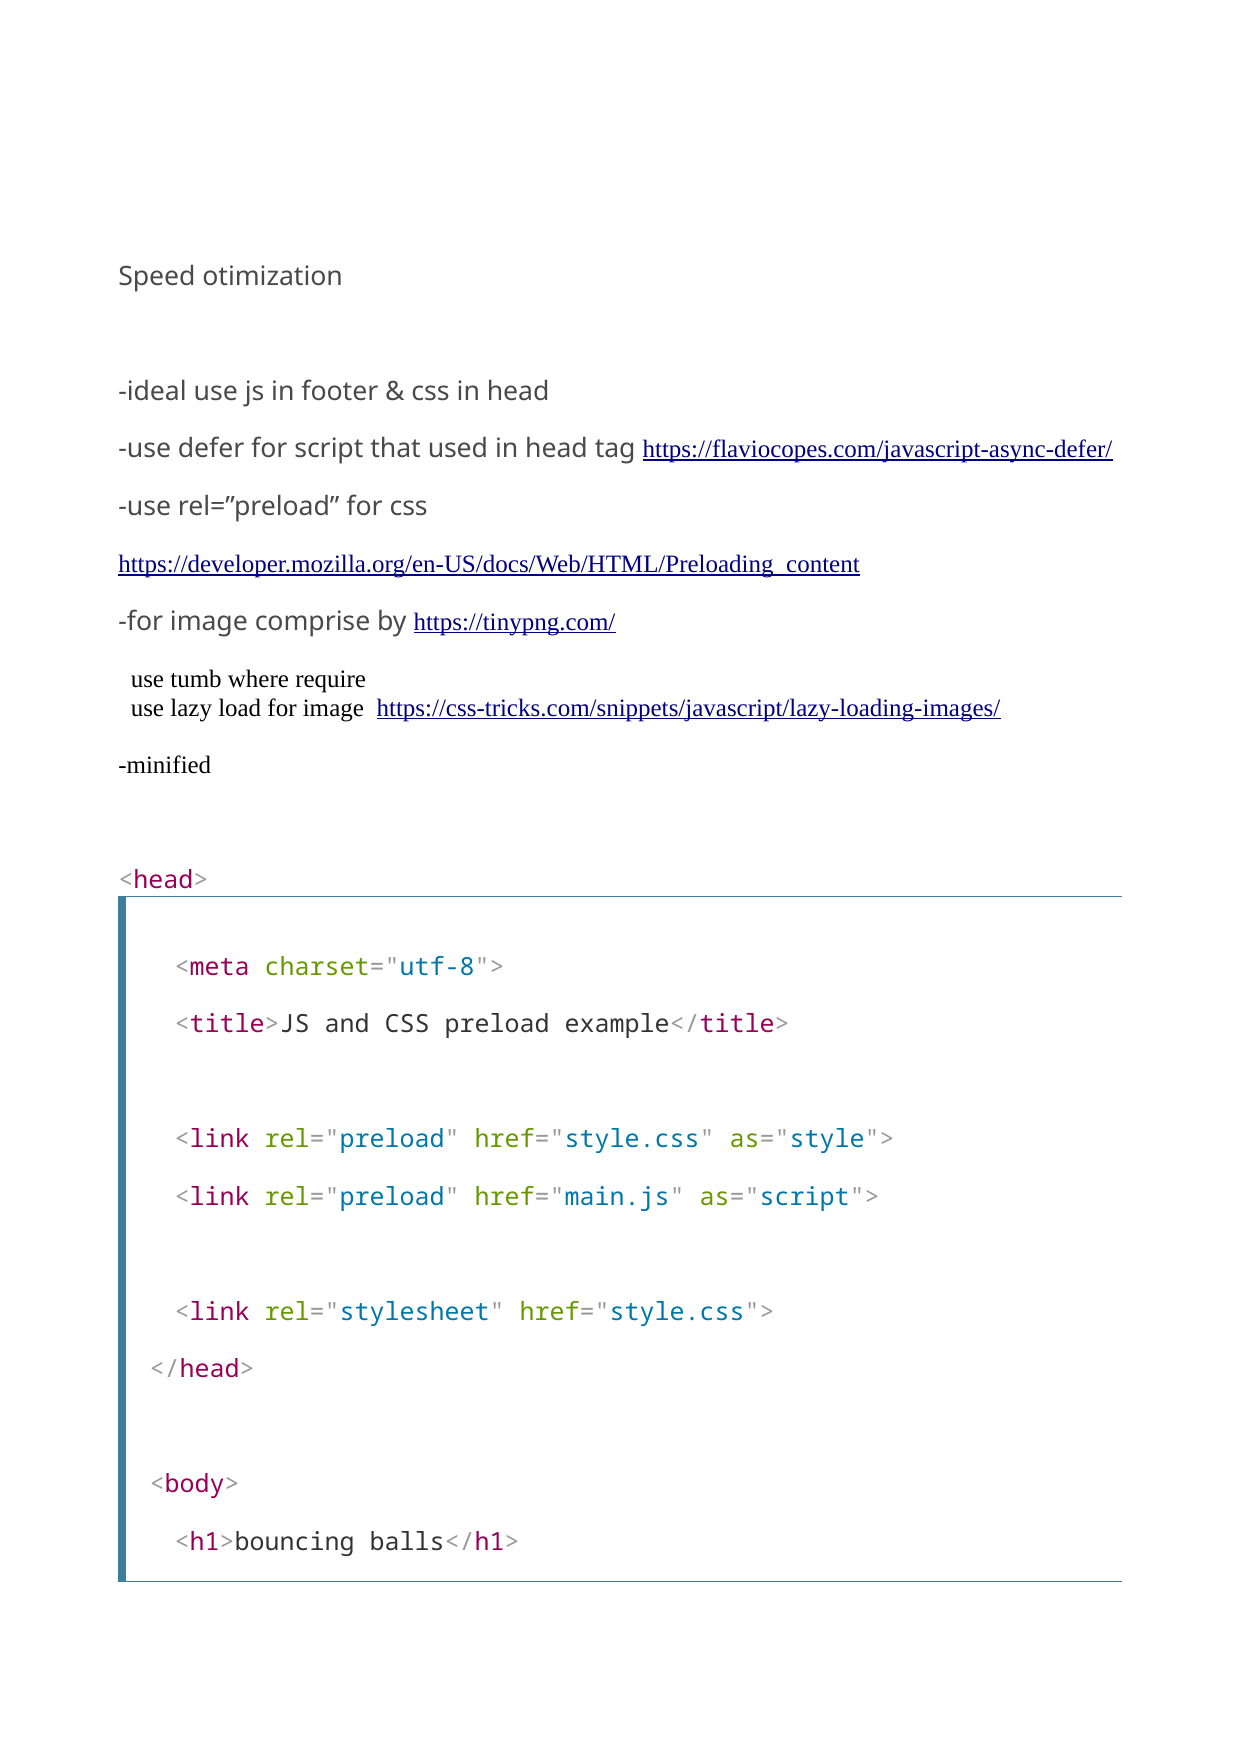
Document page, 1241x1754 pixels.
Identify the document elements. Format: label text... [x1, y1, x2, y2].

text -minified [118, 751, 1122, 779]
text -ideal use js in footer & css in head [118, 350, 1122, 408]
text <link rel="preload" href="style.css" as="style"> [126, 1085, 1122, 1148]
text <body> [126, 1430, 1122, 1493]
text use tumb where require [118, 638, 1122, 693]
text <h1>bouncing balls</h1> [126, 1493, 1122, 1581]
text <link rel="stylesheet" href="style.css"> [126, 1257, 1122, 1321]
text use lazy load for image https://css-tricks.com/snippets/javascript/lazy-loading-images/ [118, 693, 1122, 722]
text Speed otimization [118, 235, 1122, 293]
text -for image comprise by https://tinypng.com/ [118, 578, 1122, 638]
text <link rel="preload" href="main.js" as="script"> [126, 1148, 1122, 1212]
text -use defer for script that used in head tag https://flaviocopes.com/javascript-async-defer/ [118, 408, 1122, 465]
text <meta charset="utf-8"> [126, 897, 1122, 976]
text <head> [118, 837, 1122, 896]
text <title>JS and CSS preload example</title> [126, 976, 1122, 1040]
text -use rel=”preload” for css https://developer.mozilla.org/en-US/docs/Web/HTML/Preloading_content [118, 465, 1122, 578]
text </head> [126, 1321, 1122, 1385]
